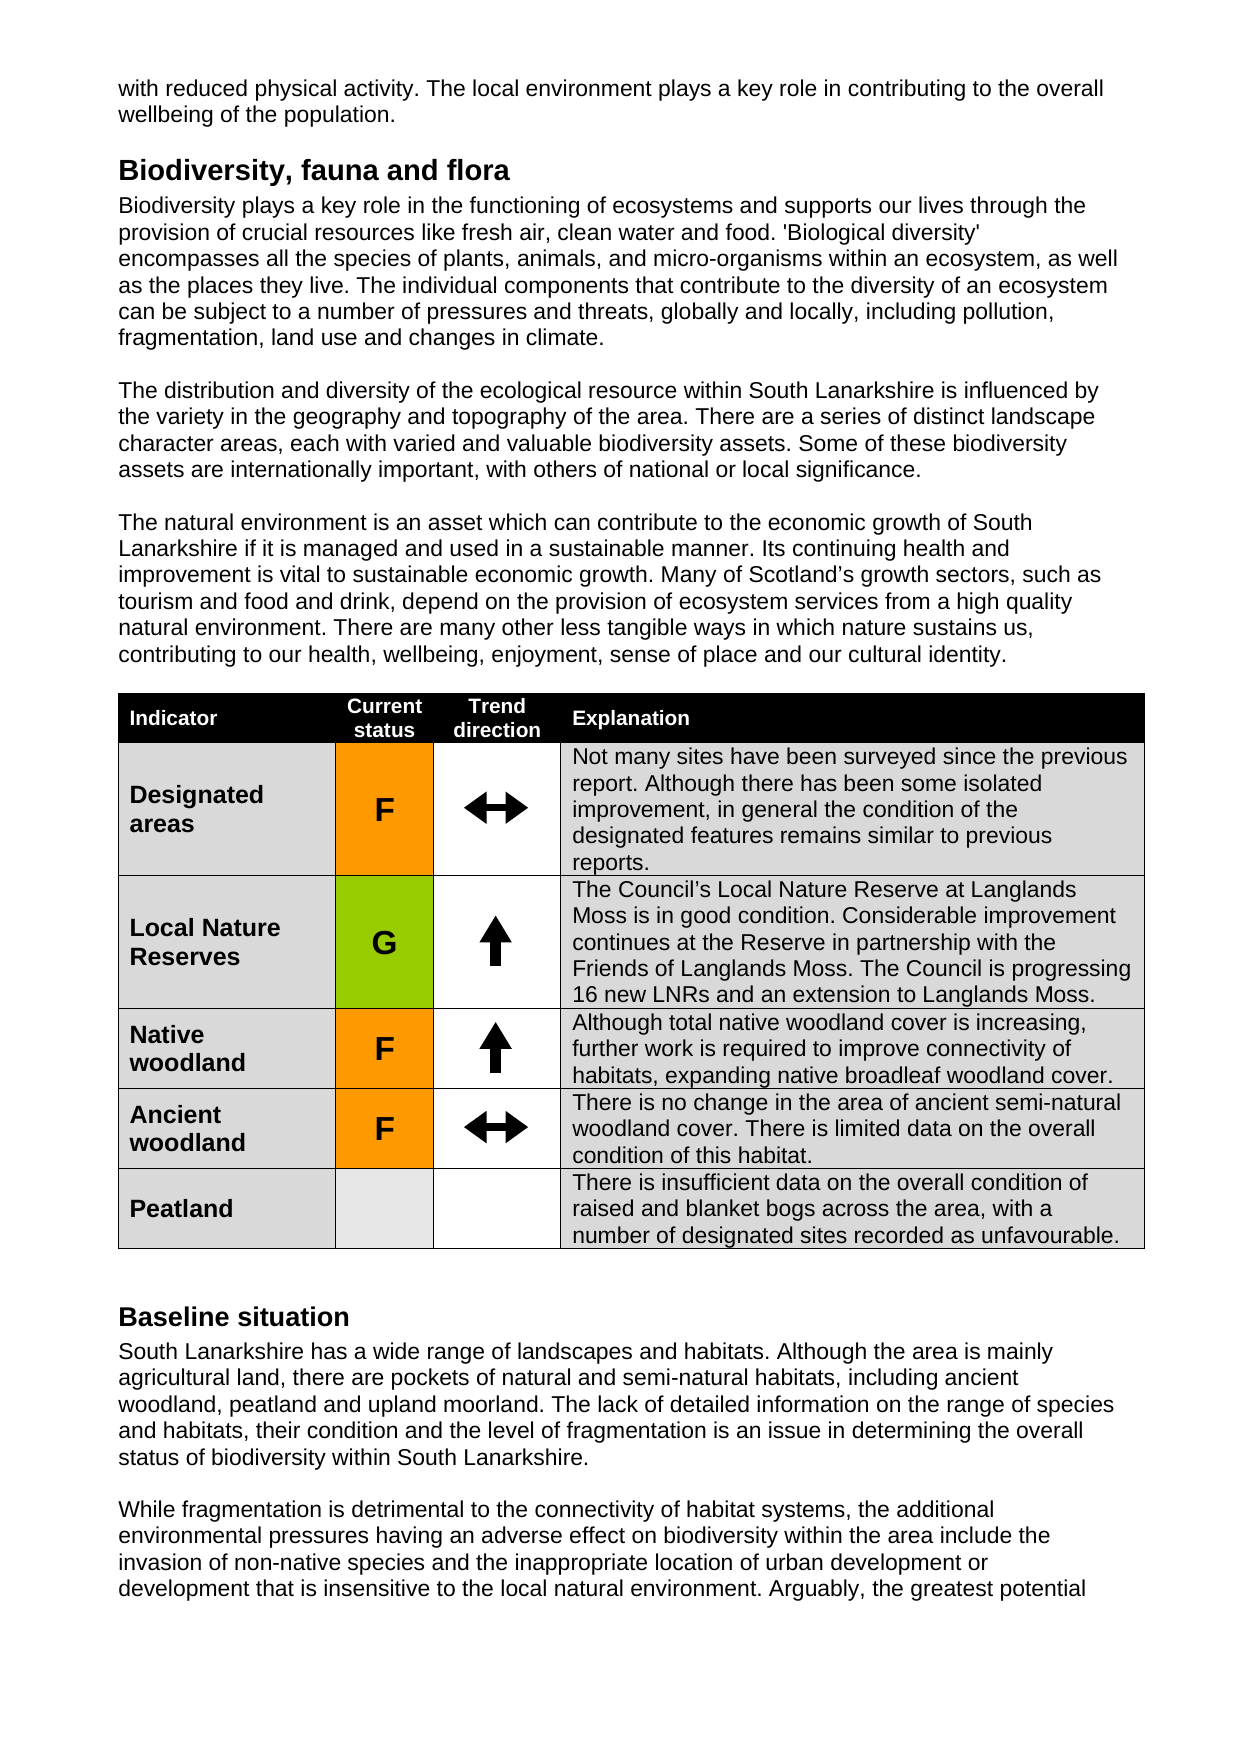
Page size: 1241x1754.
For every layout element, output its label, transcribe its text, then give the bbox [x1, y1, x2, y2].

table_cell G [336, 876, 433, 1008]
table_cell Native woodland [119, 1009, 335, 1088]
table_cell [434, 743, 560, 875]
table_header Trend direction [434, 694, 560, 742]
text Biodiversity plays a key role in the functioning of ecosystems and supports our lives through the provision of crucial resources like fresh air, clean water and food. 'Biological diversity' encompasses all the species of plants, animals, and micro-organisms within an ecosystem, as well as the places they live. The individual components that contribute to the diversity of an ecosystem can be subject to a number of pressures and threats, globally and locally, including pollution, fragmentation, land use and changes in climate. [118, 192, 1122, 351]
table_cell [434, 1169, 560, 1248]
table_cell The Council’s Local Nature Reserve at Langlands Moss is in good condition. Considerable improvement continues at the Reserve in partnership with the Friends of Langlands Moss. The Council is progressing 16 new LNRs and an extension to Langlands Moss. [561, 876, 1144, 1008]
table_cell There is no change in the area of ancient semi-natural woodland cover. There is limited data on the overall condition of this habitat. [561, 1089, 1144, 1168]
table_header Indicator [119, 694, 335, 742]
text The distribution and diversity of the ecological resource within South Lanarkshire is influenced by the variety in the geography and topography of the area. There are a series of distinct landscape character areas, each with varied and valuable biodiversity assets. Some of these biodiversity assets are internationally important, with others of national or local significance. [118, 377, 1122, 482]
table_cell [434, 1009, 560, 1088]
table_cell Local Nature Reserves [119, 876, 335, 1008]
table_cell There is insufficient data on the overall condition of raised and blanket bogs across the area, with a number of designated sites recorded as unfavourable. [561, 1169, 1144, 1248]
table_header Current status [336, 694, 433, 742]
table_cell Although total native woodland cover is increasing, further work is required to improve connectivity of habitats, expanding native broadleaf woodland cover. [561, 1009, 1144, 1088]
text South Lanarkshire has a wide range of landscapes and habitats. Although the area is mainly agricultural land, there are pockets of natural and semi-natural habitats, including ancient woodland, peatland and upland moorland. The lack of detailed information on the range of species and habitats, their condition and the level of fragmentation is an issue in determining the overall status of biodiversity within South Lanarkshire. [118, 1338, 1122, 1470]
text The natural environment is an asset which can contribute to the economic growth of South Lanarkshire if it is managed and used in a sustainable manner. Its continuing health and improvement is vital to sustainable economic growth. Many of Scotland’s growth sectors, such as tourism and food and drink, depend on the provision of ecosystem services from a high quality natural environment. There are many other less tangible ways in which nature sustains us, contributing to our health, wellbeing, enjoyment, sense of place and our cultural identity. [118, 509, 1122, 667]
table_cell [434, 876, 560, 1008]
table_cell F [336, 743, 433, 875]
table_cell [336, 1169, 433, 1248]
table_cell Designated areas [119, 743, 335, 875]
subtitle Baseline situation [118, 1301, 1122, 1332]
text with reduced physical activity. The local environment plays a key role in contributing to the overall wellbeing of the population. [118, 75, 1122, 128]
table_cell Peatland [119, 1169, 335, 1248]
table_cell [434, 1089, 560, 1168]
text While fragmentation is detrimental to the connectivity of habitat systems, the additional environmental pressures having an adverse effect on biodiversity within the area include the invasion of non-native species and the inappropriate location of urban development or development that is insensitive to the local natural environment. Arguably, the greatest potential [118, 1496, 1122, 1602]
table_cell Not many sites have been surveyed since the previous report. Although there has been some isolated improvement, in general the condition of the designated features remains similar to previous reports. [561, 743, 1144, 875]
table_header Explanation [561, 694, 1144, 742]
subtitle Biodiversity, fauna and flora [118, 153, 1122, 186]
table_cell F [336, 1009, 433, 1088]
table_cell Ancient woodland [119, 1089, 335, 1168]
table_cell F [336, 1089, 433, 1168]
